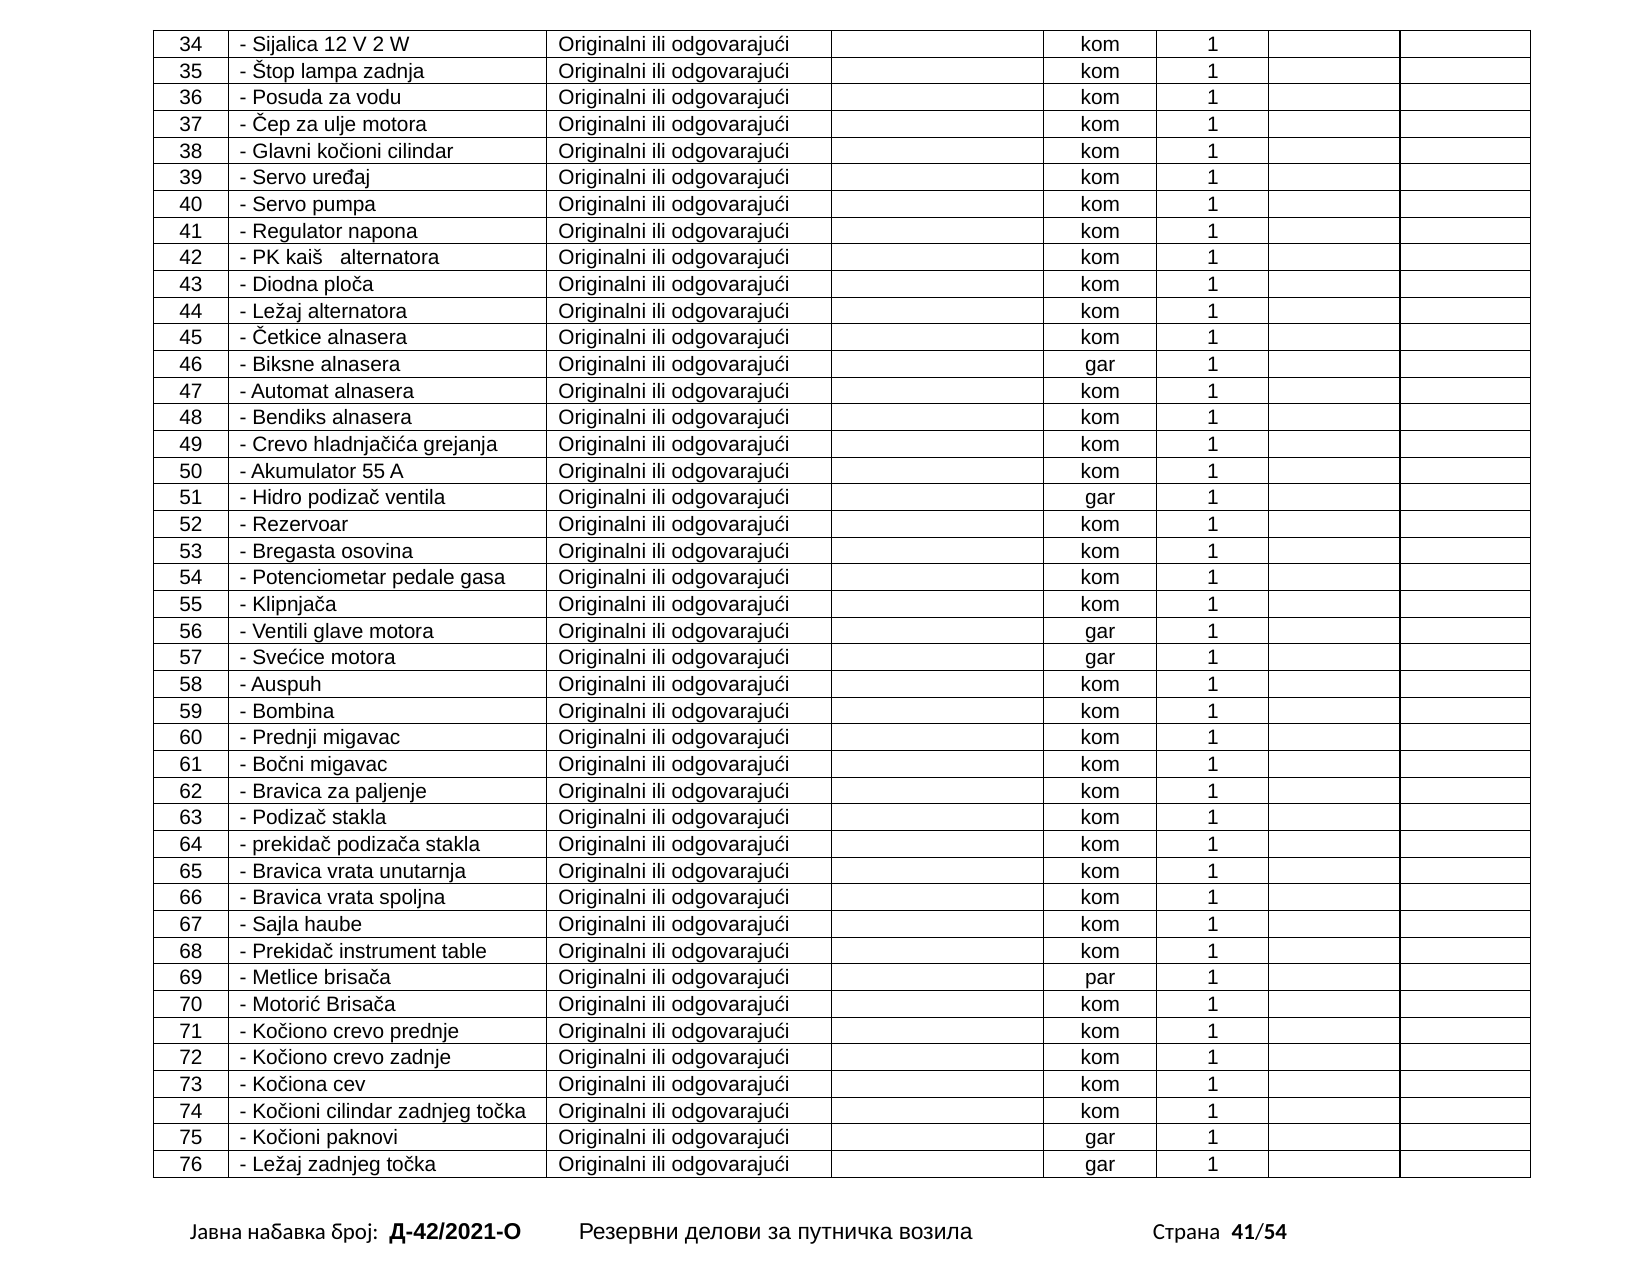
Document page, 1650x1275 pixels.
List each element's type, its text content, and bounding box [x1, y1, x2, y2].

table_cell 65 [154, 858, 228, 883]
table_cell kom [1044, 884, 1156, 910]
table_cell [1401, 58, 1530, 83]
table_cell - Bendiks alnasera [229, 404, 546, 430]
table_cell [832, 538, 1043, 563]
table_cell [832, 644, 1043, 670]
table_cell [1401, 458, 1530, 483]
table_cell 70 [154, 991, 228, 1017]
table_cell [1401, 138, 1530, 163]
table_cell - prekidač podizača stakla [229, 831, 546, 857]
table_cell - Rezervoar [229, 511, 546, 537]
table_cell [1269, 724, 1399, 750]
table_cell [1269, 938, 1399, 963]
table_cell Originalni ili odgovarajući [547, 964, 831, 990]
table_cell [1269, 911, 1399, 937]
table_cell 38 [154, 138, 228, 163]
table_cell [832, 1124, 1043, 1150]
table_cell Originalni ili odgovarajući [547, 671, 831, 697]
table_cell kom [1044, 1018, 1156, 1043]
table_cell [832, 884, 1043, 910]
table_cell 66 [154, 884, 228, 910]
table_cell 45 [154, 324, 228, 350]
table_cell [1269, 804, 1399, 830]
table_cell [832, 778, 1043, 803]
table_cell [832, 484, 1043, 510]
table_cell [1269, 511, 1399, 537]
table_cell [1269, 858, 1399, 883]
table_cell Originalni ili odgovarajući [547, 84, 831, 110]
table_cell [1401, 1018, 1530, 1043]
table_cell [1269, 31, 1399, 57]
table_cell 69 [154, 964, 228, 990]
table_cell [1269, 378, 1399, 403]
table_cell 1 [1157, 324, 1268, 350]
table_cell 1 [1157, 724, 1268, 750]
table_cell Originalni ili odgovarajući [547, 751, 831, 777]
table_cell kom [1044, 271, 1156, 297]
table_cell gar [1044, 1151, 1156, 1177]
table_cell - Sajla haube [229, 911, 546, 937]
table_cell [1269, 831, 1399, 857]
table_cell [1269, 991, 1399, 1017]
table_cell 52 [154, 511, 228, 537]
table_cell kom [1044, 831, 1156, 857]
table_cell kom [1044, 1071, 1156, 1097]
table_cell [832, 991, 1043, 1017]
table_cell 1 [1157, 191, 1268, 217]
table_cell 1 [1157, 964, 1268, 990]
table_cell 1 [1157, 1151, 1268, 1177]
table_cell [1269, 298, 1399, 323]
table_cell Originalni ili odgovarajući [547, 191, 831, 217]
table_cell Originalni ili odgovarajući [547, 404, 831, 430]
table_cell [1269, 1018, 1399, 1043]
table_cell 1 [1157, 618, 1268, 643]
table_cell [1269, 244, 1399, 270]
table_cell [1269, 751, 1399, 777]
table_cell 1 [1157, 751, 1268, 777]
table_cell 56 [154, 618, 228, 643]
table_cell Originalni ili odgovarajući [547, 884, 831, 910]
table_cell 1 [1157, 378, 1268, 403]
table_cell [1269, 964, 1399, 990]
table_cell [832, 404, 1043, 430]
table_cell 1 [1157, 884, 1268, 910]
table_cell Originalni ili odgovarajući [547, 164, 831, 190]
table_cell [1401, 671, 1530, 697]
table_cell [1269, 431, 1399, 457]
table_cell kom [1044, 991, 1156, 1017]
table_cell gar [1044, 618, 1156, 643]
table_cell 1 [1157, 351, 1268, 377]
table_cell 1 [1157, 1018, 1268, 1043]
table_cell kom [1044, 724, 1156, 750]
table_cell kom [1044, 1098, 1156, 1123]
table_cell [1401, 1124, 1530, 1150]
table_cell - Klipnjača [229, 591, 546, 617]
table_cell 1 [1157, 164, 1268, 190]
table_cell kom [1044, 564, 1156, 590]
table_cell Originalni ili odgovarajući [547, 1018, 831, 1043]
table_cell kom [1044, 298, 1156, 323]
table_cell 49 [154, 431, 228, 457]
table_cell [1401, 378, 1530, 403]
table_cell Originalni ili odgovarajući [547, 31, 831, 57]
table_cell - Ležaj zadnjeg točka [229, 1151, 546, 1177]
table_cell gar [1044, 351, 1156, 377]
table_cell [1269, 884, 1399, 910]
table_cell [832, 244, 1043, 270]
table_cell 1 [1157, 804, 1268, 830]
table_cell Originalni ili odgovarajući [547, 458, 831, 483]
table_cell 71 [154, 1018, 228, 1043]
table_cell [1269, 698, 1399, 723]
table_cell kom [1044, 191, 1156, 217]
table_cell 53 [154, 538, 228, 563]
table_cell 1 [1157, 991, 1268, 1017]
table_cell [1401, 618, 1530, 643]
table_cell [832, 698, 1043, 723]
table_cell [1269, 778, 1399, 803]
table_cell [1269, 564, 1399, 590]
table_cell par [1044, 964, 1156, 990]
table_cell Originalni ili odgovarajući [547, 858, 831, 883]
table_cell - Bravica vrata spoljna [229, 884, 546, 910]
table_cell - Biksne alnasera [229, 351, 546, 377]
table_cell 46 [154, 351, 228, 377]
table_cell 1 [1157, 484, 1268, 510]
table_cell kom [1044, 431, 1156, 457]
table_cell 36 [154, 84, 228, 110]
table_cell 61 [154, 751, 228, 777]
table_cell kom [1044, 911, 1156, 937]
table_cell [832, 1044, 1043, 1070]
table_cell - Servo uređaj [229, 164, 546, 190]
table_cell [832, 431, 1043, 457]
table_cell 1 [1157, 271, 1268, 297]
table_cell [1269, 218, 1399, 243]
table_cell 1 [1157, 858, 1268, 883]
table_cell [832, 618, 1043, 643]
table_cell 43 [154, 271, 228, 297]
table_cell 1 [1157, 244, 1268, 270]
table_cell gar [1044, 644, 1156, 670]
table_cell - Kočiono crevo prednje [229, 1018, 546, 1043]
table_cell [832, 191, 1043, 217]
table_cell [1401, 1151, 1530, 1177]
table_cell [1269, 164, 1399, 190]
table_cell [832, 911, 1043, 937]
table_cell kom [1044, 538, 1156, 563]
table_cell kom [1044, 671, 1156, 697]
table_cell [1401, 884, 1530, 910]
table_cell - PK kaiš alternatora [229, 244, 546, 270]
table_cell [832, 218, 1043, 243]
table_cell Originalni ili odgovarajući [547, 244, 831, 270]
table_cell [1401, 484, 1530, 510]
table_cell 57 [154, 644, 228, 670]
table_cell gar [1044, 484, 1156, 510]
table_cell [1401, 911, 1530, 937]
table_cell [1401, 778, 1530, 803]
table_cell [1401, 1098, 1530, 1123]
table_cell [832, 298, 1043, 323]
table_cell [1401, 218, 1530, 243]
table_cell 41 [154, 218, 228, 243]
table_cell - Regulator napona [229, 218, 546, 243]
table_cell [1401, 31, 1530, 57]
table_cell [1401, 564, 1530, 590]
table_cell Originalni ili odgovarajući [547, 138, 831, 163]
table_cell 50 [154, 458, 228, 483]
table_cell Originalni ili odgovarajući [547, 351, 831, 377]
table_cell [1401, 698, 1530, 723]
table_cell kom [1044, 698, 1156, 723]
table_cell [832, 1151, 1043, 1177]
table_cell kom [1044, 324, 1156, 350]
table_cell 1 [1157, 404, 1268, 430]
table_cell - Glavni kočioni cilindar [229, 138, 546, 163]
table_cell [1401, 324, 1530, 350]
table_cell - Četkice alnasera [229, 324, 546, 350]
table_cell [832, 1071, 1043, 1097]
table_cell 1 [1157, 298, 1268, 323]
table_cell [832, 84, 1043, 110]
table_cell kom [1044, 138, 1156, 163]
table_cell Originalni ili odgovarajući [547, 591, 831, 617]
table_cell Originalni ili odgovarajući [547, 378, 831, 403]
table_cell - Prednji migavac [229, 724, 546, 750]
table_cell [832, 964, 1043, 990]
table_cell - Svećice motora [229, 644, 546, 670]
table_cell - Motorić Brisača [229, 991, 546, 1017]
table_cell Originalni ili odgovarajući [547, 938, 831, 963]
table_cell Originalni ili odgovarajući [547, 538, 831, 563]
table_cell Originalni ili odgovarajući [547, 1071, 831, 1097]
table_cell [832, 938, 1043, 963]
table_cell 1 [1157, 671, 1268, 697]
table_cell [1401, 804, 1530, 830]
table_cell 63 [154, 804, 228, 830]
table_cell [1269, 1071, 1399, 1097]
table_cell 72 [154, 1044, 228, 1070]
table_cell [832, 58, 1043, 83]
table_cell Originalni ili odgovarajući [547, 511, 831, 537]
table_cell Originalni ili odgovarajući [547, 1044, 831, 1070]
table_cell 1 [1157, 58, 1268, 83]
table_cell [1269, 58, 1399, 83]
table_cell Originalni ili odgovarajući [547, 1124, 831, 1150]
table_cell [1269, 618, 1399, 643]
table_cell kom [1044, 404, 1156, 430]
table_cell [1401, 938, 1530, 963]
table_cell kom [1044, 458, 1156, 483]
table_cell [832, 831, 1043, 857]
table_cell 47 [154, 378, 228, 403]
table_cell [1401, 751, 1530, 777]
table_cell Originalni ili odgovarajući [547, 804, 831, 830]
table_cell [1401, 84, 1530, 110]
table_cell 60 [154, 724, 228, 750]
table_cell kom [1044, 751, 1156, 777]
table_cell Originalni ili odgovarajući [547, 484, 831, 510]
table_cell [1401, 111, 1530, 137]
table_cell [1401, 538, 1530, 563]
table_cell Originalni ili odgovarajući [547, 298, 831, 323]
table_cell [1269, 1098, 1399, 1123]
table_cell [1269, 538, 1399, 563]
table_cell [1269, 644, 1399, 670]
table_cell Originalni ili odgovarajući [547, 1098, 831, 1123]
table_cell 1 [1157, 564, 1268, 590]
table_cell 55 [154, 591, 228, 617]
table_cell 62 [154, 778, 228, 803]
table_cell - Bombina [229, 698, 546, 723]
table_cell 75 [154, 1124, 228, 1150]
table_cell [1401, 724, 1530, 750]
table_cell [1269, 671, 1399, 697]
table_cell 1 [1157, 1124, 1268, 1150]
table_cell - Podizač stakla [229, 804, 546, 830]
table_cell - Čep za ulje motora [229, 111, 546, 137]
table_cell Originalni ili odgovarajući [547, 831, 831, 857]
table_cell kom [1044, 858, 1156, 883]
table_cell [1269, 111, 1399, 137]
table_cell - Automat alnasera [229, 378, 546, 403]
table_cell [1401, 964, 1530, 990]
table_cell [1269, 1044, 1399, 1070]
table_cell - Bravica za paljenje [229, 778, 546, 803]
table_cell 1 [1157, 458, 1268, 483]
table_cell kom [1044, 804, 1156, 830]
table_cell 48 [154, 404, 228, 430]
table_cell [832, 164, 1043, 190]
table_cell [832, 138, 1043, 163]
table_cell Originalni ili odgovarajući [547, 911, 831, 937]
table_cell Originalni ili odgovarajući [547, 58, 831, 83]
table_cell [1401, 271, 1530, 297]
table_cell [832, 111, 1043, 137]
table_cell 1 [1157, 1098, 1268, 1123]
table_cell kom [1044, 164, 1156, 190]
table_cell [1269, 271, 1399, 297]
table_cell 1 [1157, 84, 1268, 110]
table_cell 42 [154, 244, 228, 270]
table_cell - Metlice brisača [229, 964, 546, 990]
table_cell [1401, 644, 1530, 670]
table_cell [832, 1018, 1043, 1043]
table_cell 1 [1157, 644, 1268, 670]
table_cell kom [1044, 31, 1156, 57]
table_cell [832, 378, 1043, 403]
table_cell Originalni ili odgovarajući [547, 724, 831, 750]
table_cell - Kočioni paknovi [229, 1124, 546, 1150]
table_cell 39 [154, 164, 228, 190]
table_cell [832, 1098, 1043, 1123]
table_cell [1269, 458, 1399, 483]
table_cell - Crevo hladnjačića grejanja [229, 431, 546, 457]
table_cell 76 [154, 1151, 228, 1177]
table_cell [832, 31, 1043, 57]
table_cell [1401, 244, 1530, 270]
table_cell 1 [1157, 698, 1268, 723]
table_cell [832, 671, 1043, 697]
table_cell Originalni ili odgovarajući [547, 618, 831, 643]
table_cell 1 [1157, 138, 1268, 163]
table_cell [832, 751, 1043, 777]
table_cell [832, 858, 1043, 883]
table_cell kom [1044, 511, 1156, 537]
table_cell - Potenciometar pedale gasa [229, 564, 546, 590]
table_cell kom [1044, 58, 1156, 83]
table_cell Originalni ili odgovarajući [547, 778, 831, 803]
table_cell - Akumulator 55 A [229, 458, 546, 483]
table_cell [832, 591, 1043, 617]
table_cell [1401, 431, 1530, 457]
table_cell [1401, 164, 1530, 190]
table_cell 35 [154, 58, 228, 83]
table_cell - Prekidač instrument table [229, 938, 546, 963]
table_cell Originalni ili odgovarajući [547, 698, 831, 723]
table_cell [1269, 484, 1399, 510]
table_cell [832, 564, 1043, 590]
table_cell 1 [1157, 1044, 1268, 1070]
table_cell 73 [154, 1071, 228, 1097]
table_cell [1401, 298, 1530, 323]
table_cell Originalni ili odgovarajući [547, 218, 831, 243]
table_cell [1269, 351, 1399, 377]
table_cell 74 [154, 1098, 228, 1123]
table_cell 1 [1157, 218, 1268, 243]
table_cell [832, 271, 1043, 297]
table_cell 44 [154, 298, 228, 323]
table_cell 1 [1157, 831, 1268, 857]
table_cell [1401, 511, 1530, 537]
table_cell 1 [1157, 511, 1268, 537]
table_cell 1 [1157, 778, 1268, 803]
table_cell [1401, 351, 1530, 377]
table_cell [1401, 831, 1530, 857]
table_cell [1269, 591, 1399, 617]
table_cell Originalni ili odgovarajući [547, 991, 831, 1017]
table_cell - Posuda za vodu [229, 84, 546, 110]
table_cell kom [1044, 1044, 1156, 1070]
table_cell 59 [154, 698, 228, 723]
table_cell 1 [1157, 1071, 1268, 1097]
table_cell kom [1044, 778, 1156, 803]
table_cell kom [1044, 938, 1156, 963]
table_cell kom [1044, 111, 1156, 137]
table_cell 1 [1157, 538, 1268, 563]
table_cell - Kočiona cev [229, 1071, 546, 1097]
table_cell 1 [1157, 591, 1268, 617]
table_cell [1269, 191, 1399, 217]
table_cell 37 [154, 111, 228, 137]
table_cell 1 [1157, 938, 1268, 963]
table_cell - Ventili glave motora [229, 618, 546, 643]
table_cell - Servo pumpa [229, 191, 546, 217]
table_cell 1 [1157, 111, 1268, 137]
table_cell [1269, 404, 1399, 430]
table_cell 68 [154, 938, 228, 963]
table_cell [1401, 858, 1530, 883]
table_cell 34 [154, 31, 228, 57]
table_cell [1269, 324, 1399, 350]
table_cell [832, 324, 1043, 350]
table_cell [832, 511, 1043, 537]
table_cell 67 [154, 911, 228, 937]
table_cell - Sijalica 12 V 2 W [229, 31, 546, 57]
table_cell [1269, 1151, 1399, 1177]
table_cell [1401, 404, 1530, 430]
table_cell [1401, 1071, 1530, 1097]
table_cell Originalni ili odgovarajući [547, 564, 831, 590]
table_cell [1269, 138, 1399, 163]
table_cell kom [1044, 591, 1156, 617]
table_cell - Hidro podizač ventila [229, 484, 546, 510]
table_cell Originalni ili odgovarajući [547, 324, 831, 350]
table_cell 1 [1157, 431, 1268, 457]
table_cell Originalni ili odgovarajući [547, 271, 831, 297]
table_cell - Kočiono crevo zadnje [229, 1044, 546, 1070]
table_cell 58 [154, 671, 228, 697]
table_cell 1 [1157, 31, 1268, 57]
table_cell gar [1044, 1124, 1156, 1150]
table_cell [1401, 991, 1530, 1017]
table_cell [832, 351, 1043, 377]
table_cell - Štop lampa zadnja [229, 58, 546, 83]
table_cell Originalni ili odgovarajući [547, 431, 831, 457]
table_cell - Bregasta osovina [229, 538, 546, 563]
table_cell [1401, 191, 1530, 217]
table_cell - Kočioni cilindar zadnjeg točka [229, 1098, 546, 1123]
table_cell 64 [154, 831, 228, 857]
table_cell 54 [154, 564, 228, 590]
table_cell kom [1044, 218, 1156, 243]
table_cell [832, 724, 1043, 750]
table_cell 51 [154, 484, 228, 510]
table_cell Originalni ili odgovarajući [547, 644, 831, 670]
table_cell - Auspuh [229, 671, 546, 697]
table_cell [1269, 1124, 1399, 1150]
table_cell Originalni ili odgovarajući [547, 1151, 831, 1177]
table_cell 1 [1157, 911, 1268, 937]
table_cell [1269, 84, 1399, 110]
table_cell - Ležaj alternatora [229, 298, 546, 323]
table_cell [1401, 591, 1530, 617]
table_cell kom [1044, 84, 1156, 110]
table_cell kom [1044, 244, 1156, 270]
table_cell - Diodna ploča [229, 271, 546, 297]
table_cell [832, 804, 1043, 830]
table_cell - Bravica vrata unutarnja [229, 858, 546, 883]
table_cell [1401, 1044, 1530, 1070]
table_cell kom [1044, 378, 1156, 403]
table_cell Originalni ili odgovarajući [547, 111, 831, 137]
table_cell 40 [154, 191, 228, 217]
table_cell - Bočni migavac [229, 751, 546, 777]
table_cell [832, 458, 1043, 483]
